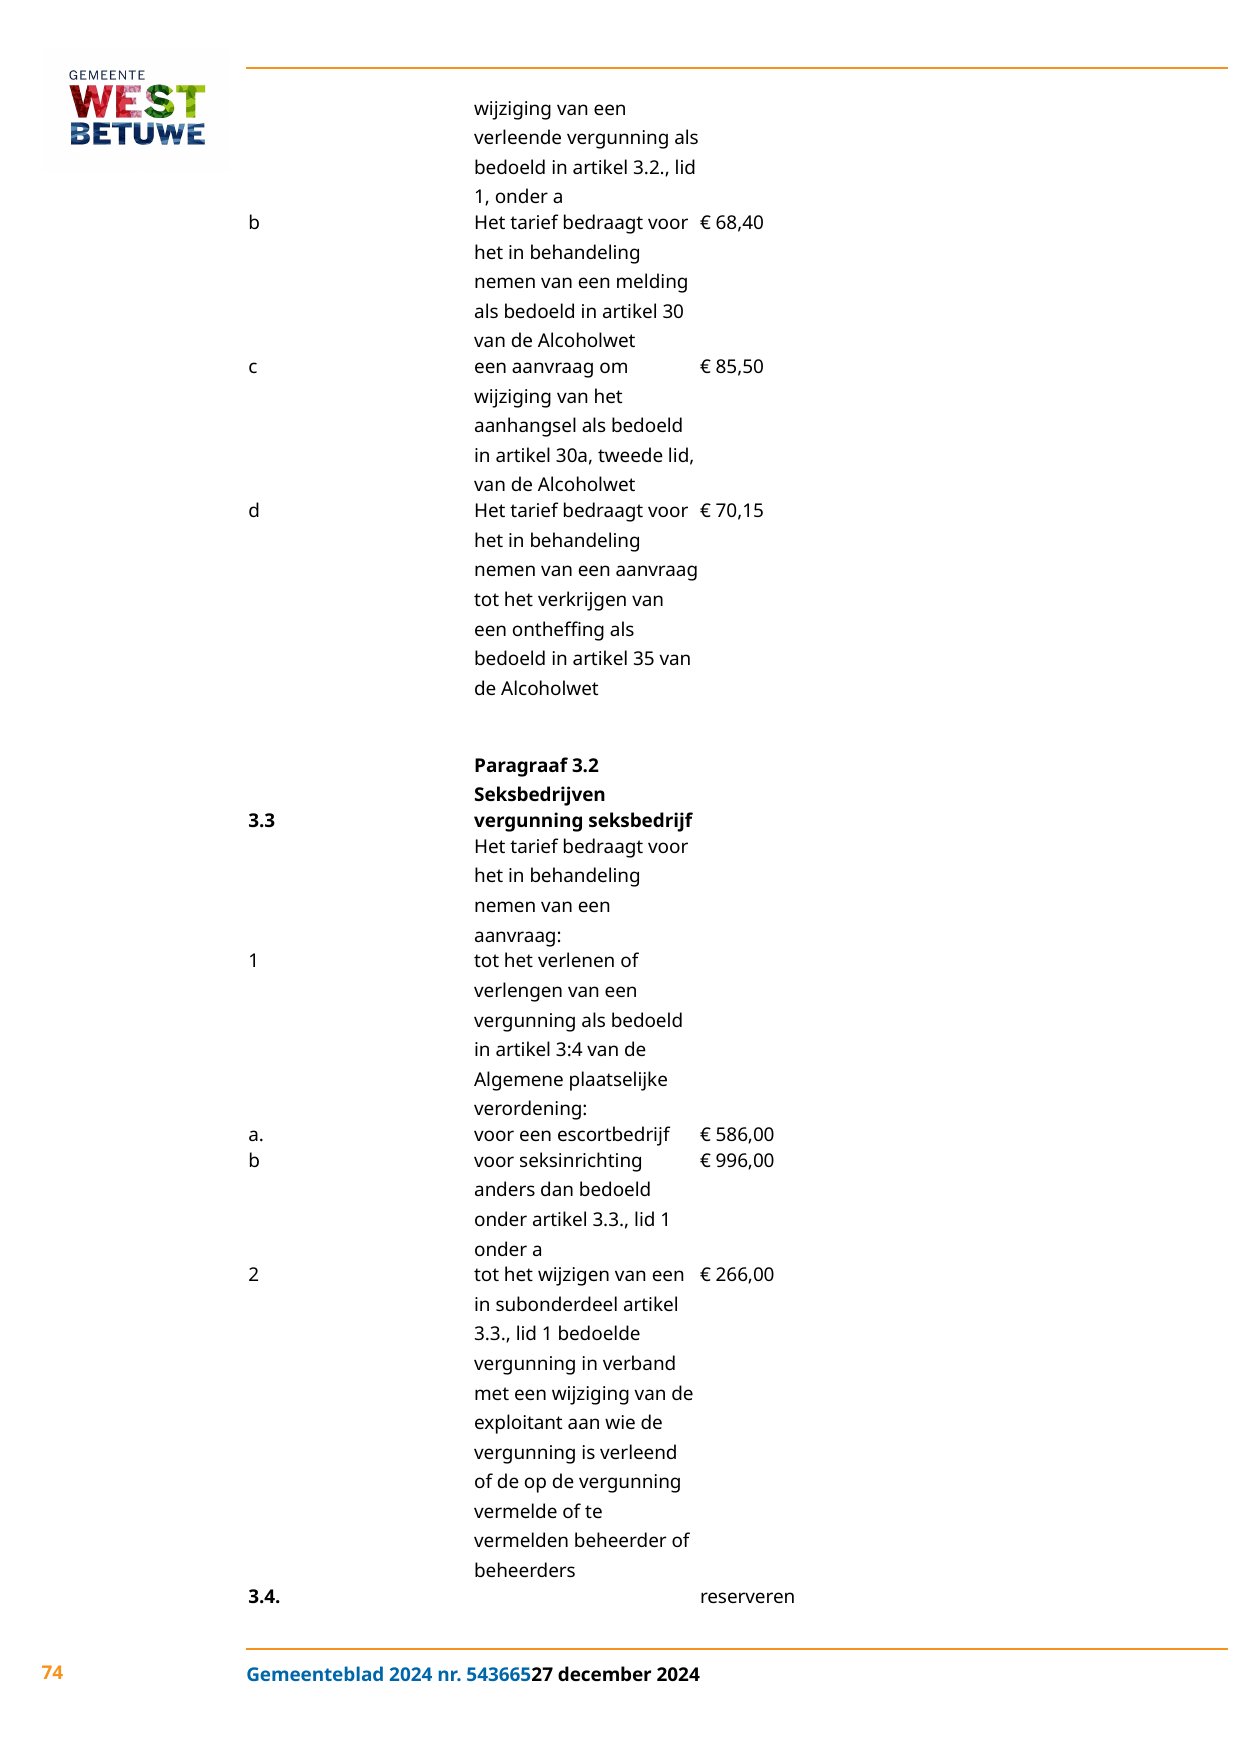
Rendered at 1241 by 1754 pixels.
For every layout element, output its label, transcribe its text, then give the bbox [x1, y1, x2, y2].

table_cell b [248, 1147, 474, 1261]
table_cell tot het wijzigen van een in subonderdeel artikel 3.3., lid 1 bedoelde vergunning in verband met een wijziging van de exploitant aan wie de vergunning is verleend of de op de vergunning vermelde of te vermelden beheerder of beheerders [474, 1261, 700, 1583]
table_cell [248, 95, 474, 209]
table_cell reserveren [700, 1583, 1152, 1609]
table_cell [700, 752, 1152, 807]
table_cell [700, 808, 1152, 833]
table_cell € 266,00 [700, 1261, 1152, 1583]
table_cell 2 [248, 1261, 474, 1583]
table_cell [248, 726, 474, 752]
table_cell 1 [248, 948, 474, 1121]
table_cell [248, 833, 474, 948]
table_cell voor een escortbedrijf [474, 1121, 700, 1147]
table_cell € 85,50 [700, 353, 1152, 497]
table_cell [700, 833, 1152, 948]
table_cell [700, 95, 1152, 209]
table_cell d [248, 498, 474, 701]
table_cell Het tarief bedraagt voor het in behandeling nemen van een melding als bedoeld in artikel 30 van de Alcoholwet [474, 209, 700, 353]
table_cell Paragraaf 3.2 Seksbedrijven [474, 752, 700, 807]
table_cell voor seksinrichting anders dan bedoeld onder artikel 3.3., lid 1 onder a [474, 1147, 700, 1261]
table_cell tot het verlenen of verlengen van een vergunning als bedoeld in artikel 3:4 van de Algemene plaatselijke verordening: [474, 948, 700, 1121]
table_cell [700, 726, 1152, 752]
table_cell [700, 948, 1152, 1121]
table_cell c [248, 353, 474, 497]
table_cell vergunning seksbedrijf [474, 808, 700, 833]
table_cell [474, 1583, 700, 1609]
table_cell a. [248, 1121, 474, 1147]
table_cell Het tarief bedraagt voor het in behandeling nemen van een aanvraag: [474, 833, 700, 948]
picture [41, 47, 231, 172]
table_cell € 68,40 [700, 209, 1152, 353]
table_cell € 70,15 [700, 498, 1152, 701]
table_cell b [248, 209, 474, 353]
table_cell [474, 726, 700, 752]
table_cell [248, 752, 474, 807]
table_cell een aanvraag om wijziging van het aanhangsel als bedoeld in artikel 30a, tweede lid, van de Alcoholwet [474, 353, 700, 497]
table_cell € 996,00 [700, 1147, 1152, 1261]
table_cell wijziging van een verleende vergunning als bedoeld in artikel 3.2., lid 1, onder a [474, 95, 700, 209]
table_cell Het tarief bedraagt voor het in behandeling nemen van een aanvraag tot het verkrijgen van een ontheffing als bedoeld in artikel 35 van de Alcoholwet [474, 498, 700, 701]
table_cell [248, 701, 474, 726]
table_cell 3.4. [248, 1583, 474, 1609]
table_cell [700, 701, 1152, 726]
table_cell 3.3 [248, 808, 474, 833]
table_cell € 586,00 [700, 1121, 1152, 1147]
table_cell [474, 701, 700, 726]
